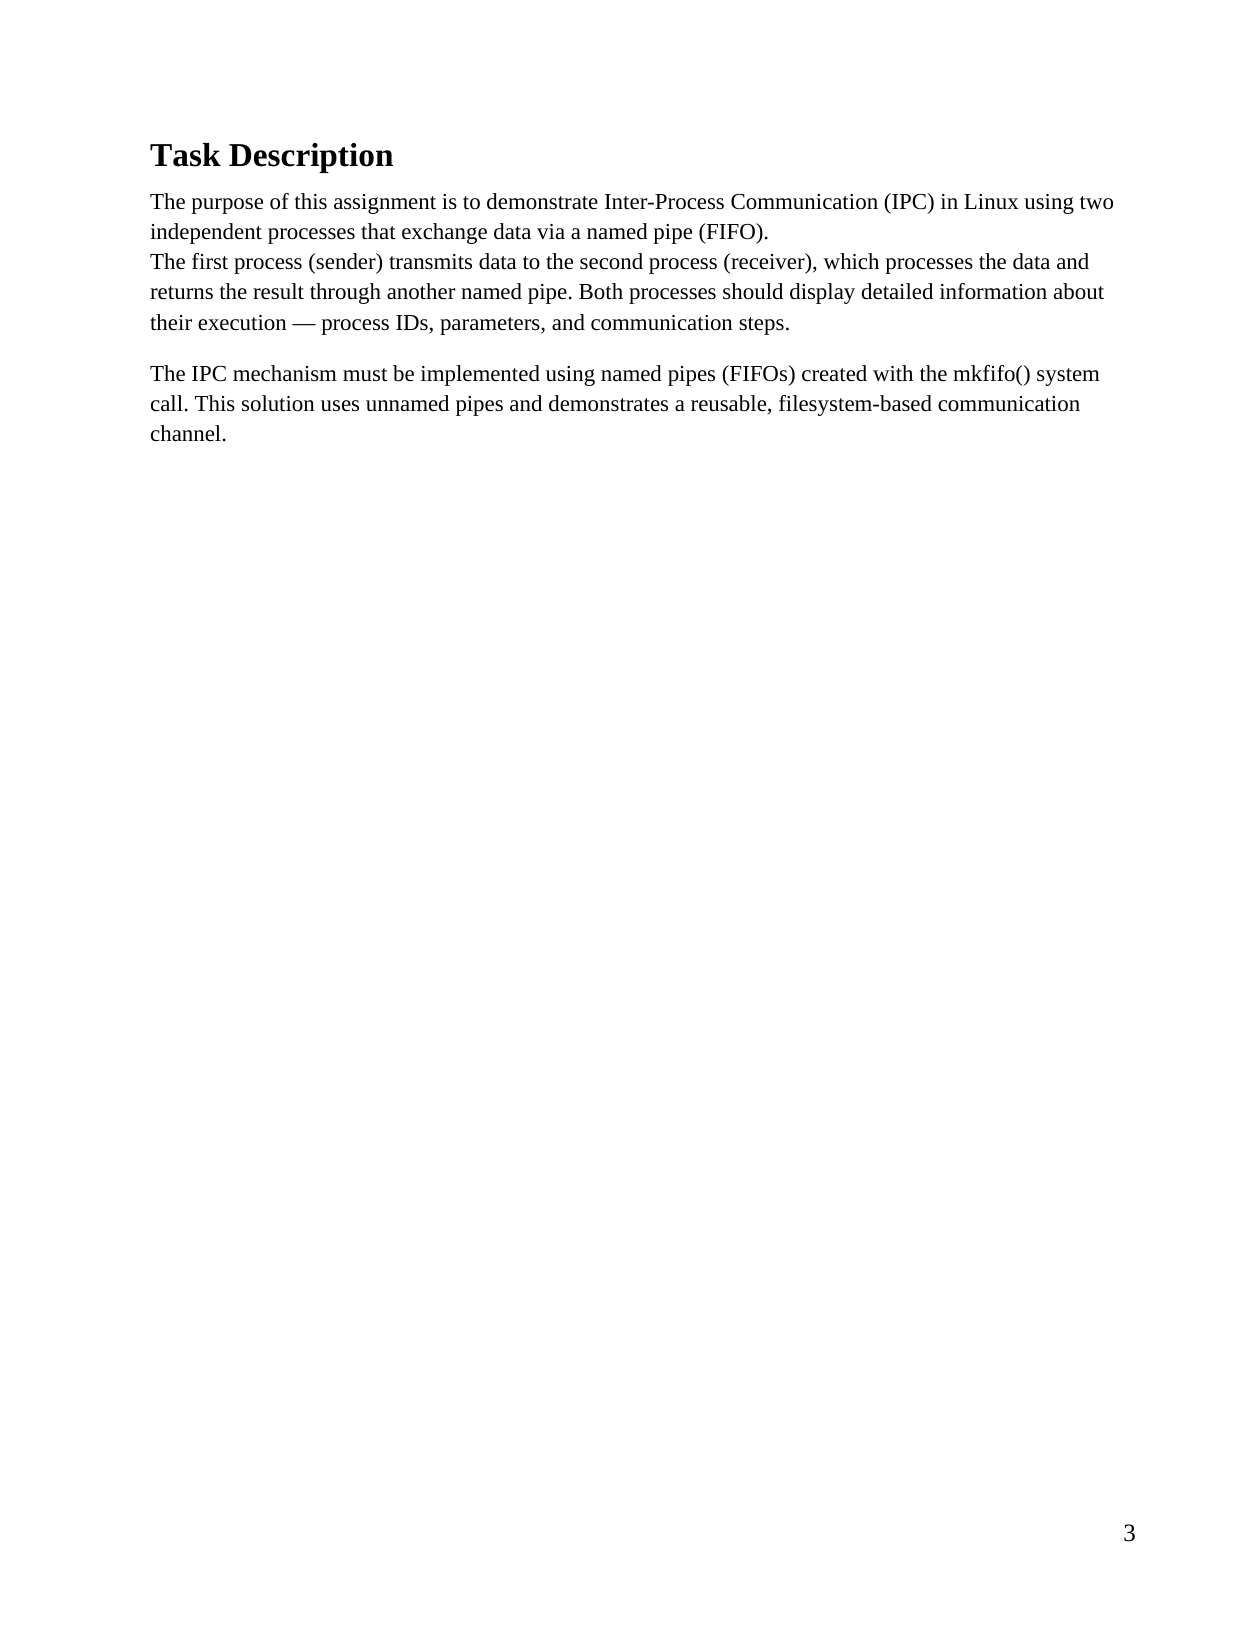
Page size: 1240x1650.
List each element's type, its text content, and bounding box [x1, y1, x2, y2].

text The IPC mechanism must be implemented using named pipes (FIFOs) created with the mkfifo() system call. This solution uses unnamed pipes and demonstrates a reusable, filesystem-based communication channel. [150, 360, 1135, 446]
text The purpose of this assignment is to demonstrate Inter-Process Communication (IPC) in Linux using two independent processes that exchange data via a named pipe (FIFO). The first process (sender) transmits data to the second process (receiver), which processes the data and returns the result through another named pipe. Both processes should display detailed information about their execution — process IDs, parameters, and communication steps. [150, 188, 1135, 335]
subtitle Task Description [150, 135, 1135, 174]
